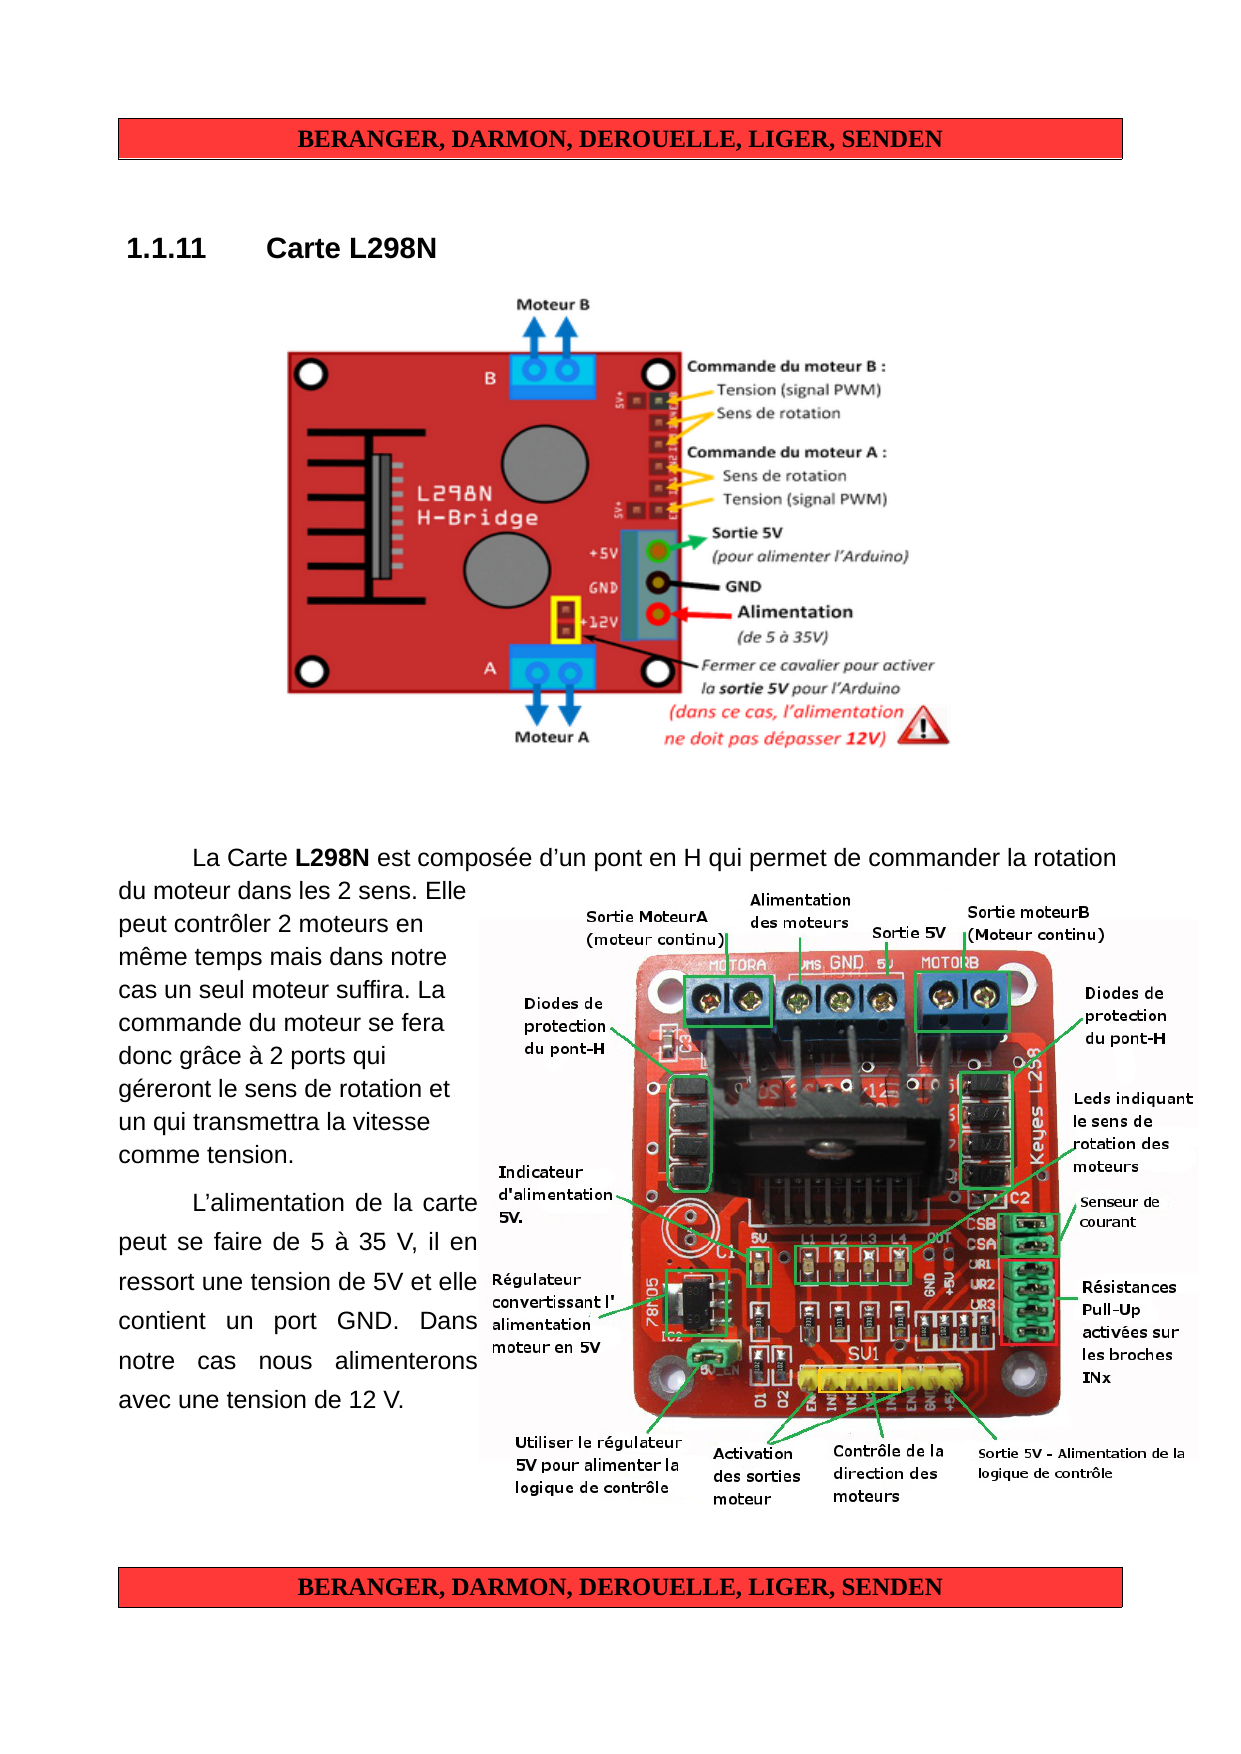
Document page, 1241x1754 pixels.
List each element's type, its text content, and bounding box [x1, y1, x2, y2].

text L’alimentation de la carte peut se faire de 5 à 35 V, il en ressort une tension de 5V et elle contient un port GND. Dans notre cas nous alimenterons avec une tension de 12 V. [118, 1187, 478, 1414]
text La Carte L298N est composée d’un pont en H qui permet de commander la rotation du moteur dans les 2 sens. Elle peut contrôler 2 moteurs en même temps mais dans notre cas un seul moteur suffira. La commande du moteur se fera donc grâce à 2 ports qui géreront le sens de rotation et un qui transmettra la vitesse comme tension. [118, 843, 1122, 1169]
subtitle Carte L298N [118, 231, 1122, 265]
picture [264, 278, 976, 772]
picture [478, 873, 1199, 1505]
